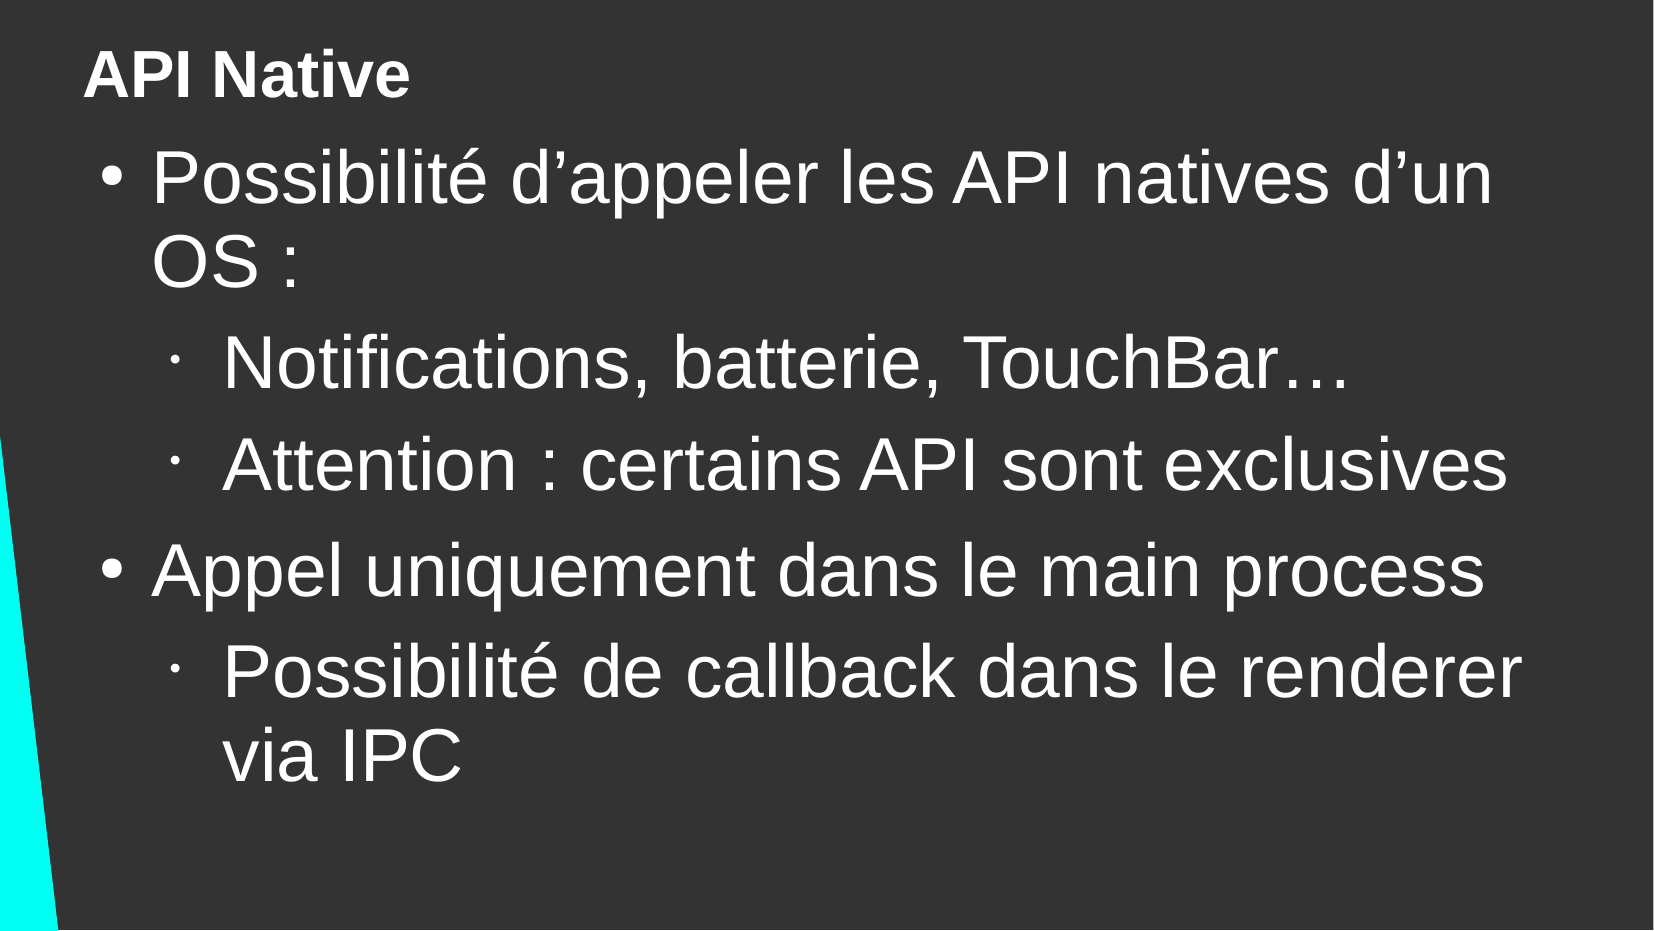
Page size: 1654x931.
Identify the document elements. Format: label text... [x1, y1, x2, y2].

text_box [0, 435, 59, 931]
title API Native [82, 37, 1571, 112]
list Possibilité d’appeler les API natives d’un OS : Notifications, batterie, TouchBar… Attention : certains API sont exclusives Appel uniquement dans le main process Possibilité de callback dans le renderer via IPC [80, 135, 1619, 857]
